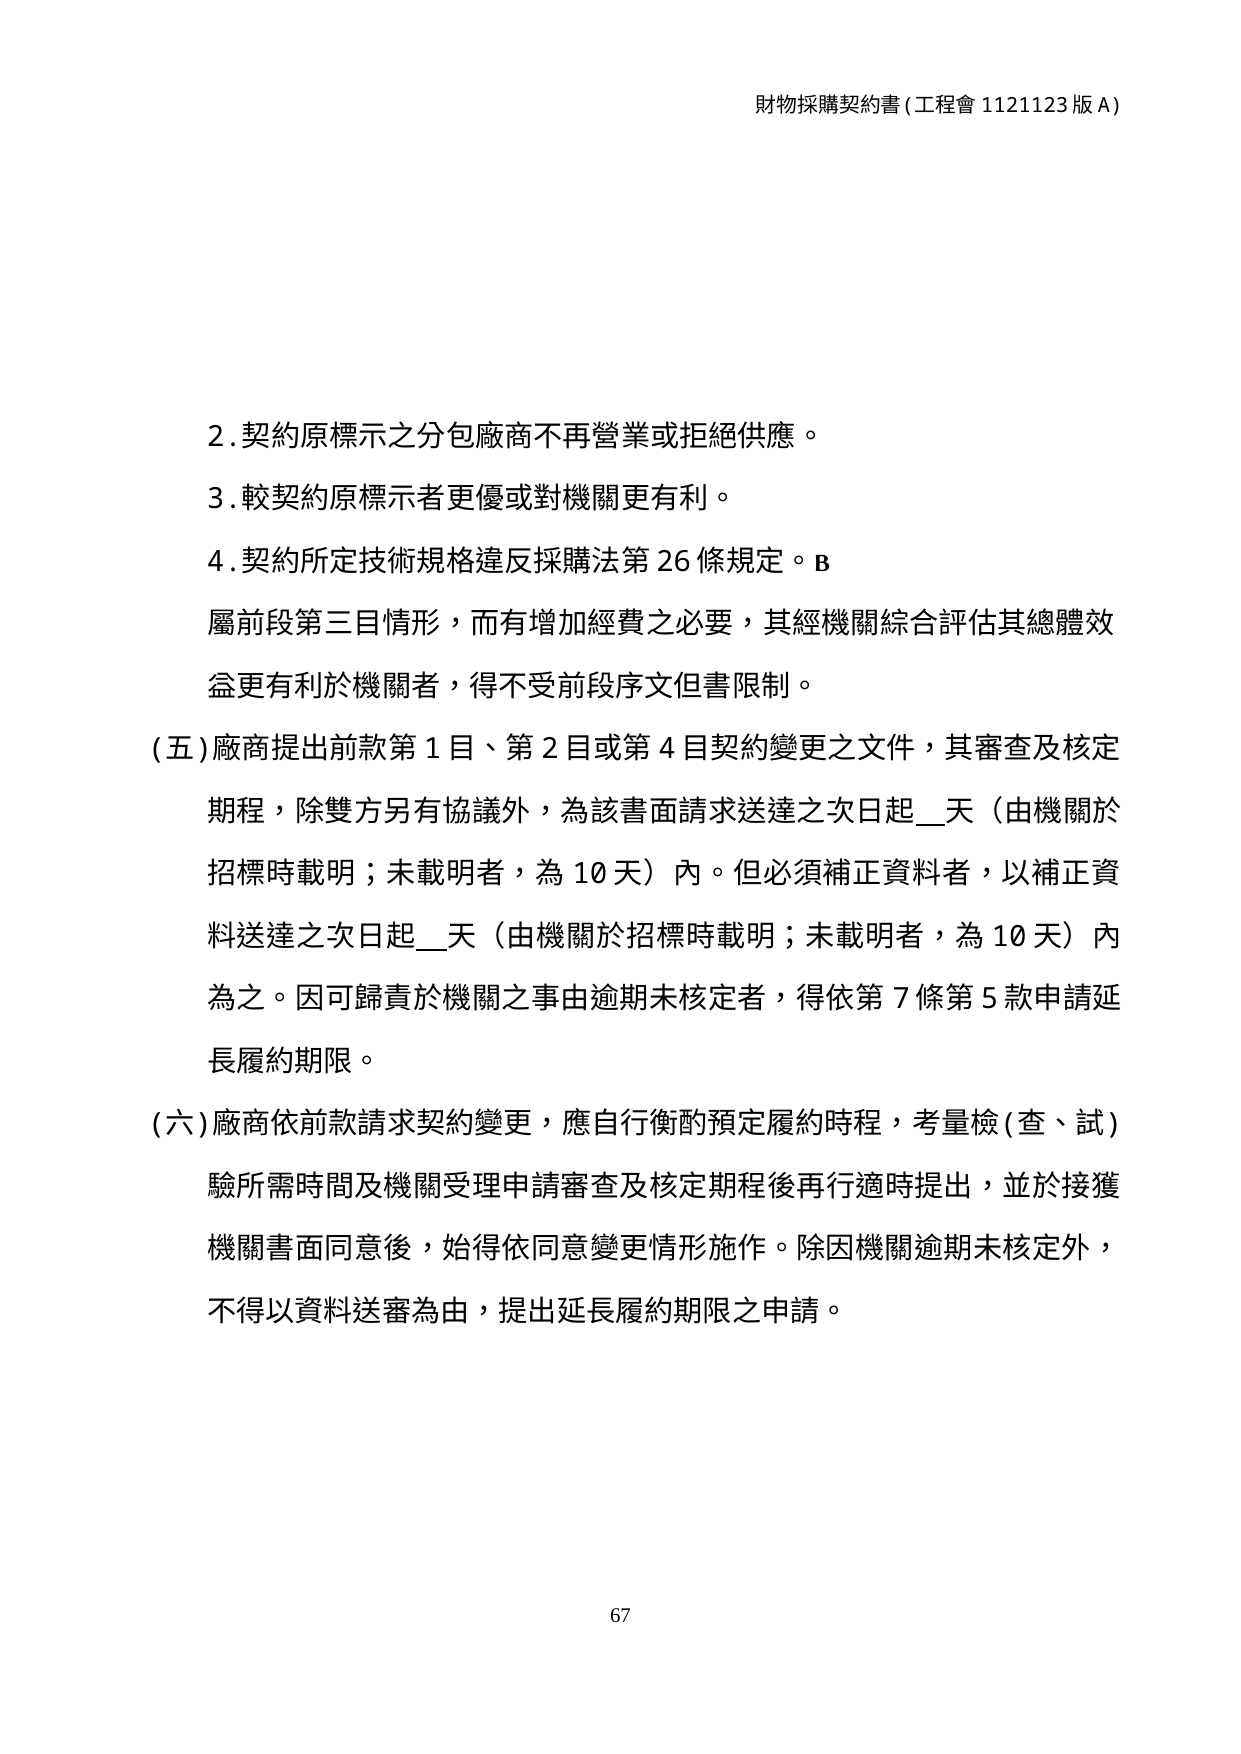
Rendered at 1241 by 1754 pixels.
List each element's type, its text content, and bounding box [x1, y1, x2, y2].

text 4.契約所定技術規格違反採購法第26條規定。 [207, 517, 1116, 579]
text (六)廠商依前款請求契約變更，應自行衡酌預定履約時程，考量檢(查、試)驗所需時間及機關受理申請審查及核定期程後再行適時提出，並於接獲機關書面同意後，始得依同意變更情形施作。除因機關逾期未核定外，不得以資料送審為由，提出延長履約期限之申請。 [148, 1079, 1122, 1329]
text 2.契約原標示之分包廠商不再營業或拒絕供應。 [207, 392, 1116, 454]
text 屬前段第三目情形，而有增加經費之必要，其經機關綜合評估其總體效益更有利於機關者，得不受前段序文但書限制。 [207, 579, 1116, 704]
text 3.較契約原標示者更優或對機關更有利。 [207, 454, 1116, 517]
text (五)廠商提出前款第1目、第2目或第4目契約變更之文件，其審查及核定期程，除雙方另有協議外，為該書面請求送達之次日起 天（由機關於招標時載明；未載明者，為10天）內。但必須補正資料者，以補正資料送達之次日起 天（由機關於招標時載明；未載明者，為10天）內為之。因可歸責於機關之事由逾期未核定者，得依第7條第5款申請延長履約期限。 [148, 704, 1122, 1079]
